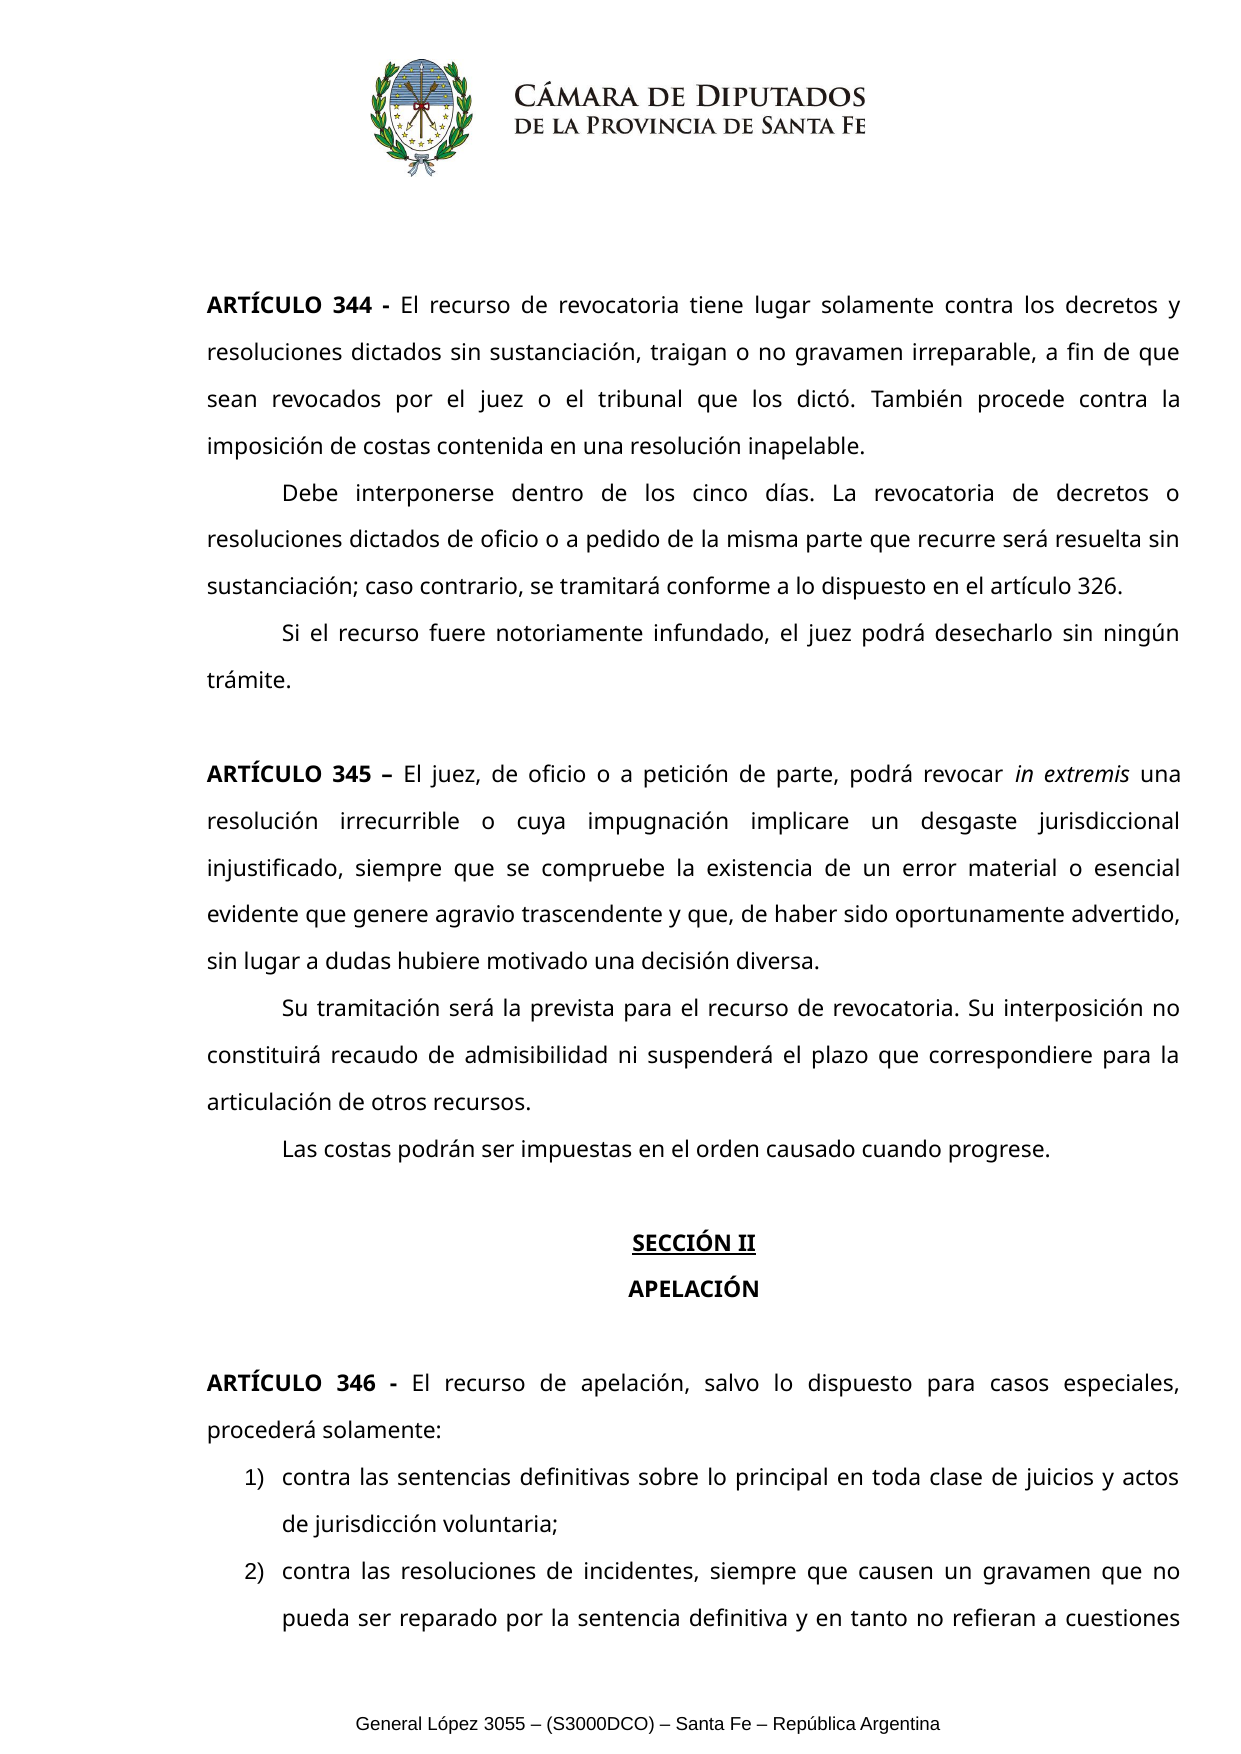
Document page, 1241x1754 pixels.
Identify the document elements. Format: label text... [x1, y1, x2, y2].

text Debe interponerse dentro de los cinco días. La revocatoria de decretos o resoluciones dictados de oficio o a pedido de la misma parte que recurre será resuelta sin sustanciación; caso contrario, se tramitará conforme a lo dispuesto en el artículo 326. [207, 477, 1181, 602]
text Si el recurso fuere notoriamente infundado, el juez podrá desecharlo sin ningún trámite. [207, 617, 1181, 695]
text ARTÍCULO 346 - El recurso de apelación, salvo lo dispuesto para casos especiales, procederá solamente: [207, 1367, 1181, 1445]
picture [370, 59, 866, 181]
list contra las resoluciones de incidentes, siempre que causen un gravamen que no pueda ser reparado por la sentencia definitiva y en tanto no refieran a cuestiones [244, 1555, 1181, 1633]
text Las costas podrán ser impuestas en el orden causado cuando progrese. [207, 1133, 1181, 1164]
text Su tramitación será la prevista para el recurso de revocatoria. Su interposición no constituirá recaudo de admisibilidad ni suspenderá el plazo que correspondiere para la articulación de otros recursos. [207, 992, 1181, 1117]
list contra las sentencias definitivas sobre lo principal en toda clase de juicios y actos de jurisdicción voluntaria; [244, 1461, 1181, 1539]
text APELACIÓN [207, 1273, 1181, 1305]
text ARTÍCULO 344 - El recurso de revocatoria tiene lugar solamente contra los decretos y resoluciones dictados sin sustanciación, traigan o no gravamen irreparable, a fin de que sean revocados por el juez o el tribunal que los dictó. También procede contra la imposición de costas contenida en una resolución inapelable. [207, 289, 1181, 461]
text ARTÍCULO 345 – El juez, de oficio o a petición de parte, podrá revocar in extremis una resolución irrecurrible o cuya impugnación implicare un desgaste jurisdiccional injustificado, siempre que se compruebe la existencia de un error material o esencial evidente que genere agravio trascendente y que, de haber sido oportunamente advertido, sin lugar a dudas hubiere motivado una decisión diversa. [207, 758, 1181, 977]
text SECCIÓN II [207, 1227, 1181, 1258]
